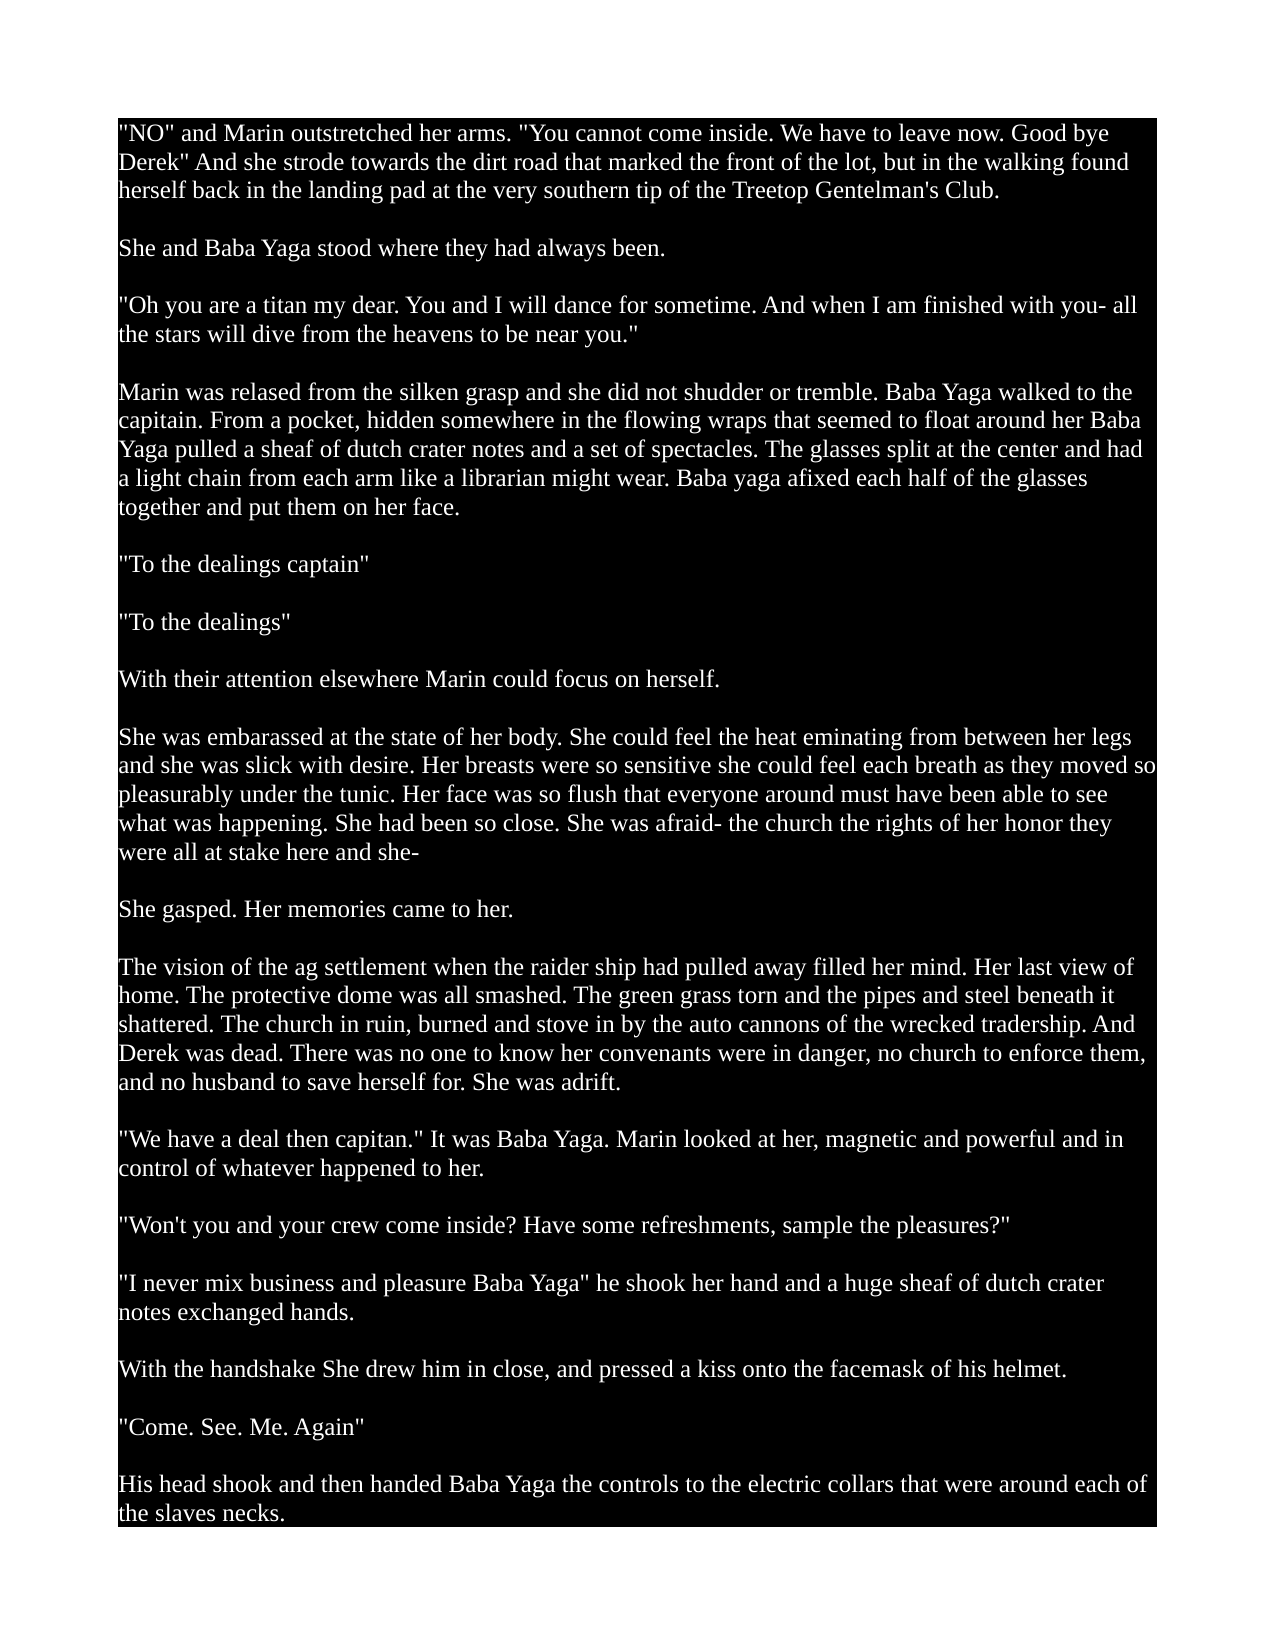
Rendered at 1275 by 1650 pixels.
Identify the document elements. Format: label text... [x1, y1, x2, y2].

text "NO" and Marin outstretched her arms. "You cannot come inside. We have to leave now. Good bye Derek" And she strode towards the dirt road that marked the front of the lot, but in the walking found herself back in the landing pad at the very southern tip of the Treetop Gentelman's Club. [118, 118, 1157, 204]
text "Won't you and your crew come inside? Have some refreshments, sample the pleasures?" [118, 1211, 1157, 1239]
text She gasped. Her memories came to her. [118, 894, 1157, 923]
text "We have a deal then capitan." It was Baba Yaga. Marin looked at her, magnetic and powerful and in control of whatever happened to her. [118, 1124, 1157, 1182]
text "I never mix business and pleasure Baba Yaga" he shook her hand and a huge sheaf of dutch crater notes exchanged hands. [118, 1268, 1157, 1326]
text His head shook and then handed Baba Yaga the controls to the electric collars that were around each of the slaves necks. [118, 1469, 1157, 1527]
text "Oh you are a titan my dear. You and I will dance for sometime. And when I am finished with you- all the stars will dive from the heavens to be near you." [118, 291, 1157, 348]
text She was embarassed at the state of her body. She could feel the heat eminating from between her legs and she was slick with desire. Her breasts were so sensitive she could feel each breath as they moved so pleasurably under the tunic. Her face was so flush that everyone around must have been able to see what was happening. She had been so close. She was afraid- the church the rights of her honor they were all at stake here and she- [118, 722, 1157, 866]
text With their attention elsewhere Marin could focus on herself. [118, 664, 1157, 693]
text "To the dealings captain" "To the dealings" [118, 549, 1157, 636]
text "Come. See. Me. Again" [118, 1412, 1157, 1441]
text She and Baba Yaga stood where they had always been. [118, 233, 1157, 262]
text With the handshake She drew him in close, and pressed a kiss onto the facemask of his helmet. [118, 1354, 1157, 1383]
text Marin was relased from the silken grasp and she did not shudder or tremble. Baba Yaga walked to the capitain. From a pocket, hidden somewhere in the flowing wraps that seemed to float around her Baba Yaga pulled a sheaf of dutch crater notes and a set of spectacles. The glasses split at the center and had a light chain from each arm like a librarian might wear. Baba yaga afixed each half of the glasses together and put them on her face. [118, 377, 1157, 521]
text The vision of the ag settlement when the raider ship had pulled away filled her mind. Her last view of home. The protective dome was all smashed. The green grass torn and the pipes and steel beneath it shattered. The church in ruin, burned and stove in by the auto cannons of the wrecked tradership. And Derek was dead. There was no one to know her convenants were in danger, no church to enforce them, and no husband to save herself for. She was adrift. [118, 952, 1157, 1096]
